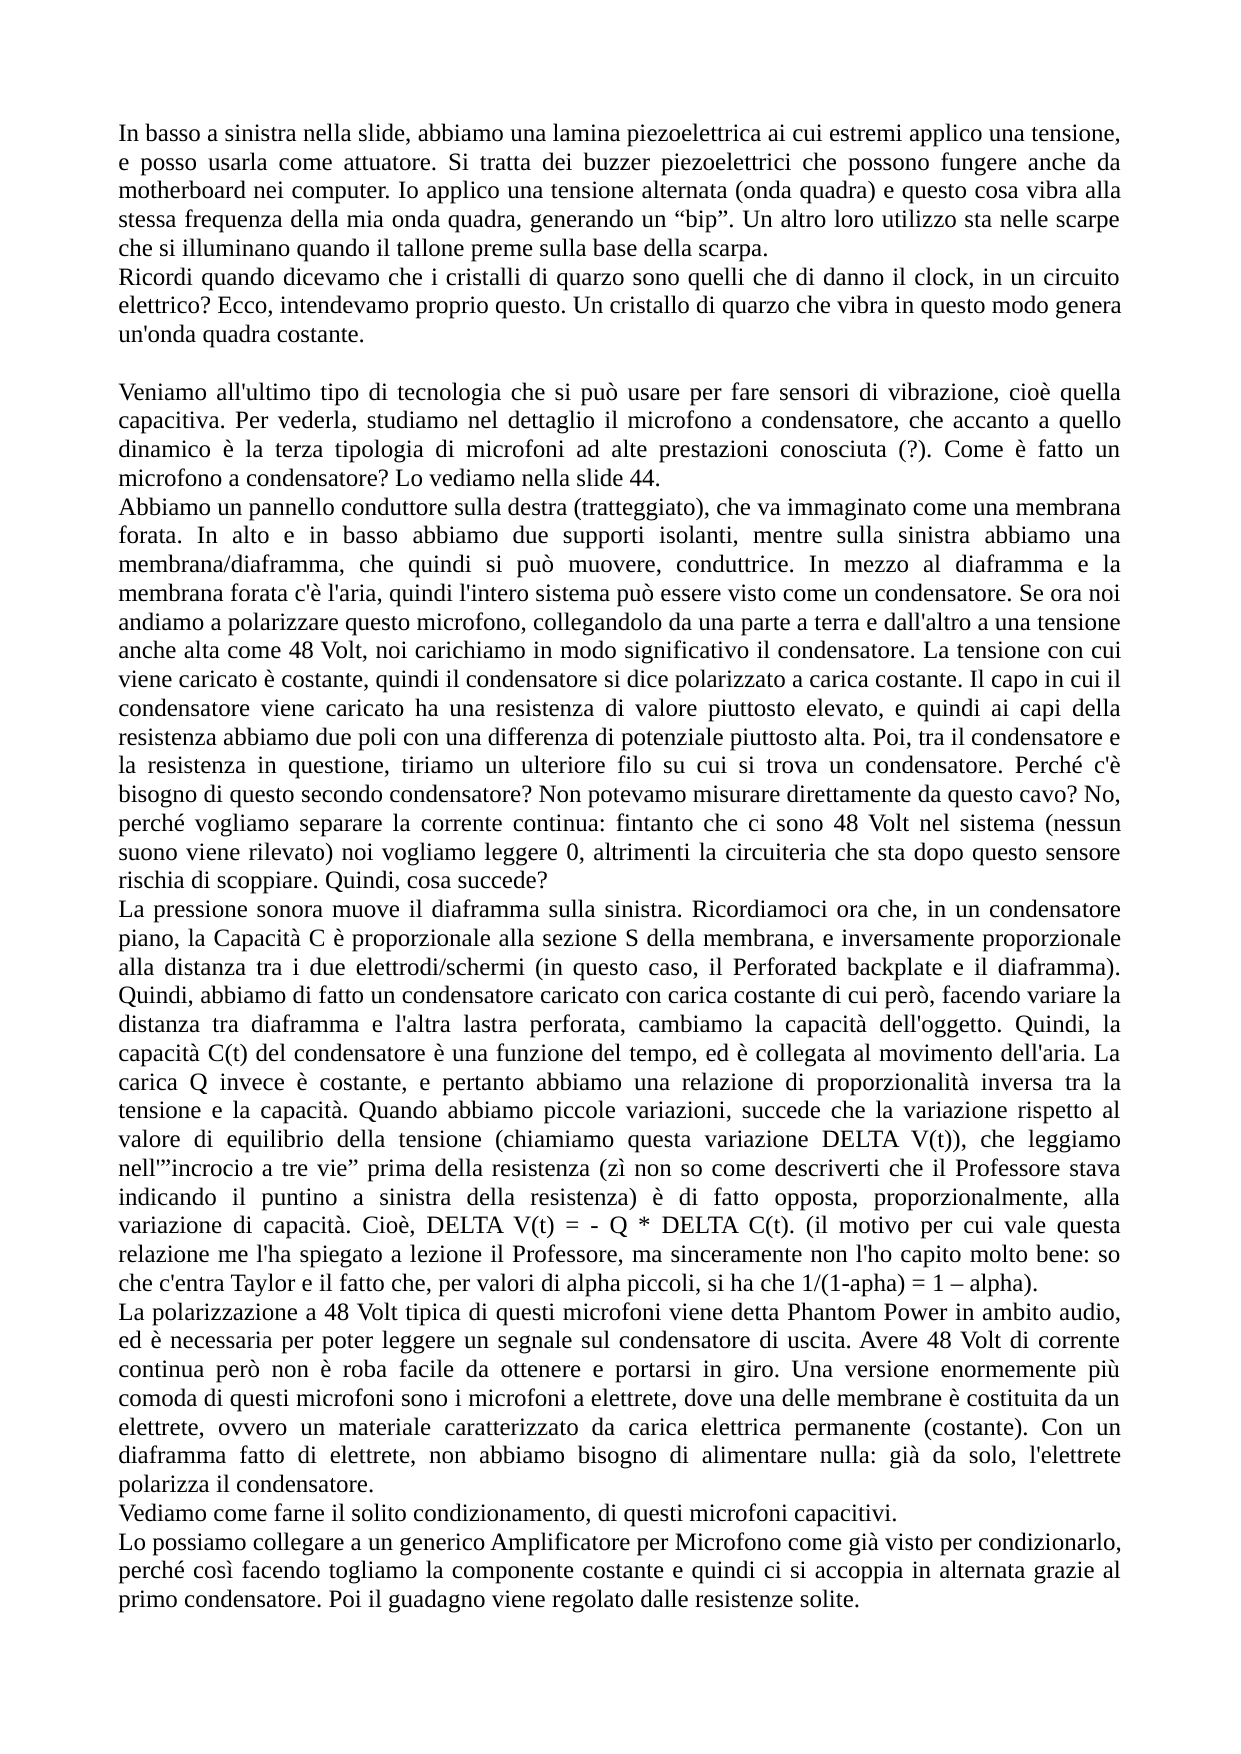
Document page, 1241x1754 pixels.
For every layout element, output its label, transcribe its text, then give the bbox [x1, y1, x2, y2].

text Ricordi quando dicevamo che i cristalli di quarzo sono quelli che di danno il clock, in un circuito elettrico? Ecco, intendevamo proprio questo. Un cristallo di quarzo che vibra in questo modo genera un'onda quadra costante. [118, 262, 1122, 348]
text La polarizzazione a 48 Volt tipica di questi microfoni viene detta Phantom Power in ambito audio, ed è necessaria per poter leggere un segnale sul condensatore di uscita. Avere 48 Volt di corrente continua però non è roba facile da ottenere e portarsi in giro. Una versione enormemente più comoda di questi microfoni sono i microfoni a elettrete, dove una delle membrane è costituita da un elettrete, ovvero un materiale caratterizzato da carica elettrica permanente (costante). Con un diaframma fatto di elettrete, non abbiamo bisogno di alimentare nulla: già da solo, l'elettrete polarizza il condensatore. [118, 1297, 1122, 1498]
text Abbiamo un pannello conduttore sulla destra (tratteggiato), che va immaginato come una membrana forata. In alto e in basso abbiamo due supporti isolanti, mentre sulla sinistra abbiamo una membrana/diaframma, che quindi si può muovere, conduttrice. In mezzo al diaframma e la membrana forata c'è l'aria, quindi l'intero sistema può essere visto come un condensatore. Se ora noi andiamo a polarizzare questo microfono, collegandolo da una parte a terra e dall'altro a una tensione anche alta come 48 Volt, noi carichiamo in modo significativo il condensatore. La tensione con cui viene caricato è costante, quindi il condensatore si dice polarizzato a carica costante. Il capo in cui il condensatore viene caricato ha una resistenza di valore piuttosto elevato, e quindi ai capi della resistenza abbiamo due poli con una differenza di potenziale piuttosto alta. Poi, tra il condensatore e la resistenza in questione, tiriamo un ulteriore filo su cui si trova un condensatore. Perché c'è bisogno di questo secondo condensatore? Non potevamo misurare direttamente da questo cavo? No, perché vogliamo separare la corrente continua: fintanto che ci sono 48 Volt nel sistema (nessun suono viene rilevato) noi vogliamo leggere 0, altrimenti la circuiteria che sta dopo questo sensore rischia di scoppiare. Quindi, cosa succede? [118, 492, 1122, 894]
text Vediamo come farne il solito condizionamento, di questi microfoni capacitivi. [118, 1498, 1122, 1527]
text Lo possiamo collegare a un generico Amplificatore per Microfono come già visto per condizionarlo, perché così facendo togliamo la componente costante e quindi ci si accoppia in alternata grazie al primo condensatore. Poi il guadagno viene regolato dalle resistenze solite. [118, 1527, 1122, 1613]
text In basso a sinistra nella slide, abbiamo una lamina piezoelettrica ai cui estremi applico una tensione, e posso usarla come attuatore. Si tratta dei buzzer piezoelettrici che possono fungere anche da motherboard nei computer. Io applico una tensione alternata (onda quadra) e questo cosa vibra alla stessa frequenza della mia onda quadra, generando un “bip”. Un altro loro utilizzo sta nelle scarpe che si illuminano quando il tallone preme sulla base della scarpa. [118, 118, 1122, 262]
text Veniamo all'ultimo tipo di tecnologia che si può usare per fare sensori di vibrazione, cioè quella capacitiva. Per vederla, studiamo nel dettaglio il microfono a condensatore, che accanto a quello dinamico è la terza tipologia di microfoni ad alte prestazioni conosciuta (?). Come è fatto un microfono a condensatore? Lo vediamo nella slide 44. [118, 377, 1122, 492]
text La pressione sonora muove il diaframma sulla sinistra. Ricordiamoci ora che, in un condensatore piano, la Capacità C è proporzionale alla sezione S della membrana, e inversamente proporzionale alla distanza tra i due elettrodi/schermi (in questo caso, il Perforated backplate e il diaframma). Quindi, abbiamo di fatto un condensatore caricato con carica costante di cui però, facendo variare la distanza tra diaframma e l'altra lastra perforata, cambiamo la capacità dell'oggetto. Quindi, la capacità C(t) del condensatore è una funzione del tempo, ed è collegata al movimento dell'aria. La carica Q invece è costante, e pertanto abbiamo una relazione di proporzionalità inversa tra la tensione e la capacità. Quando abbiamo piccole variazioni, succede che la variazione rispetto al valore di equilibrio della tensione (chiamiamo questa variazione DELTA V(t)), che leggiamo nell'”incrocio a tre vie” prima della resistenza (zì non so come descriverti che il Professore stava indicando il puntino a sinistra della resistenza) è di fatto opposta, proporzionalmente, alla variazione di capacità. Cioè, DELTA V(t) = - Q * DELTA C(t). (il motivo per cui vale questa relazione me l'ha spiegato a lezione il Professore, ma sinceramente non l'ho capito molto bene: so che c'entra Taylor e il fatto che, per valori di alpha piccoli, si ha che 1/(1-apha) = 1 – alpha). [118, 894, 1122, 1297]
